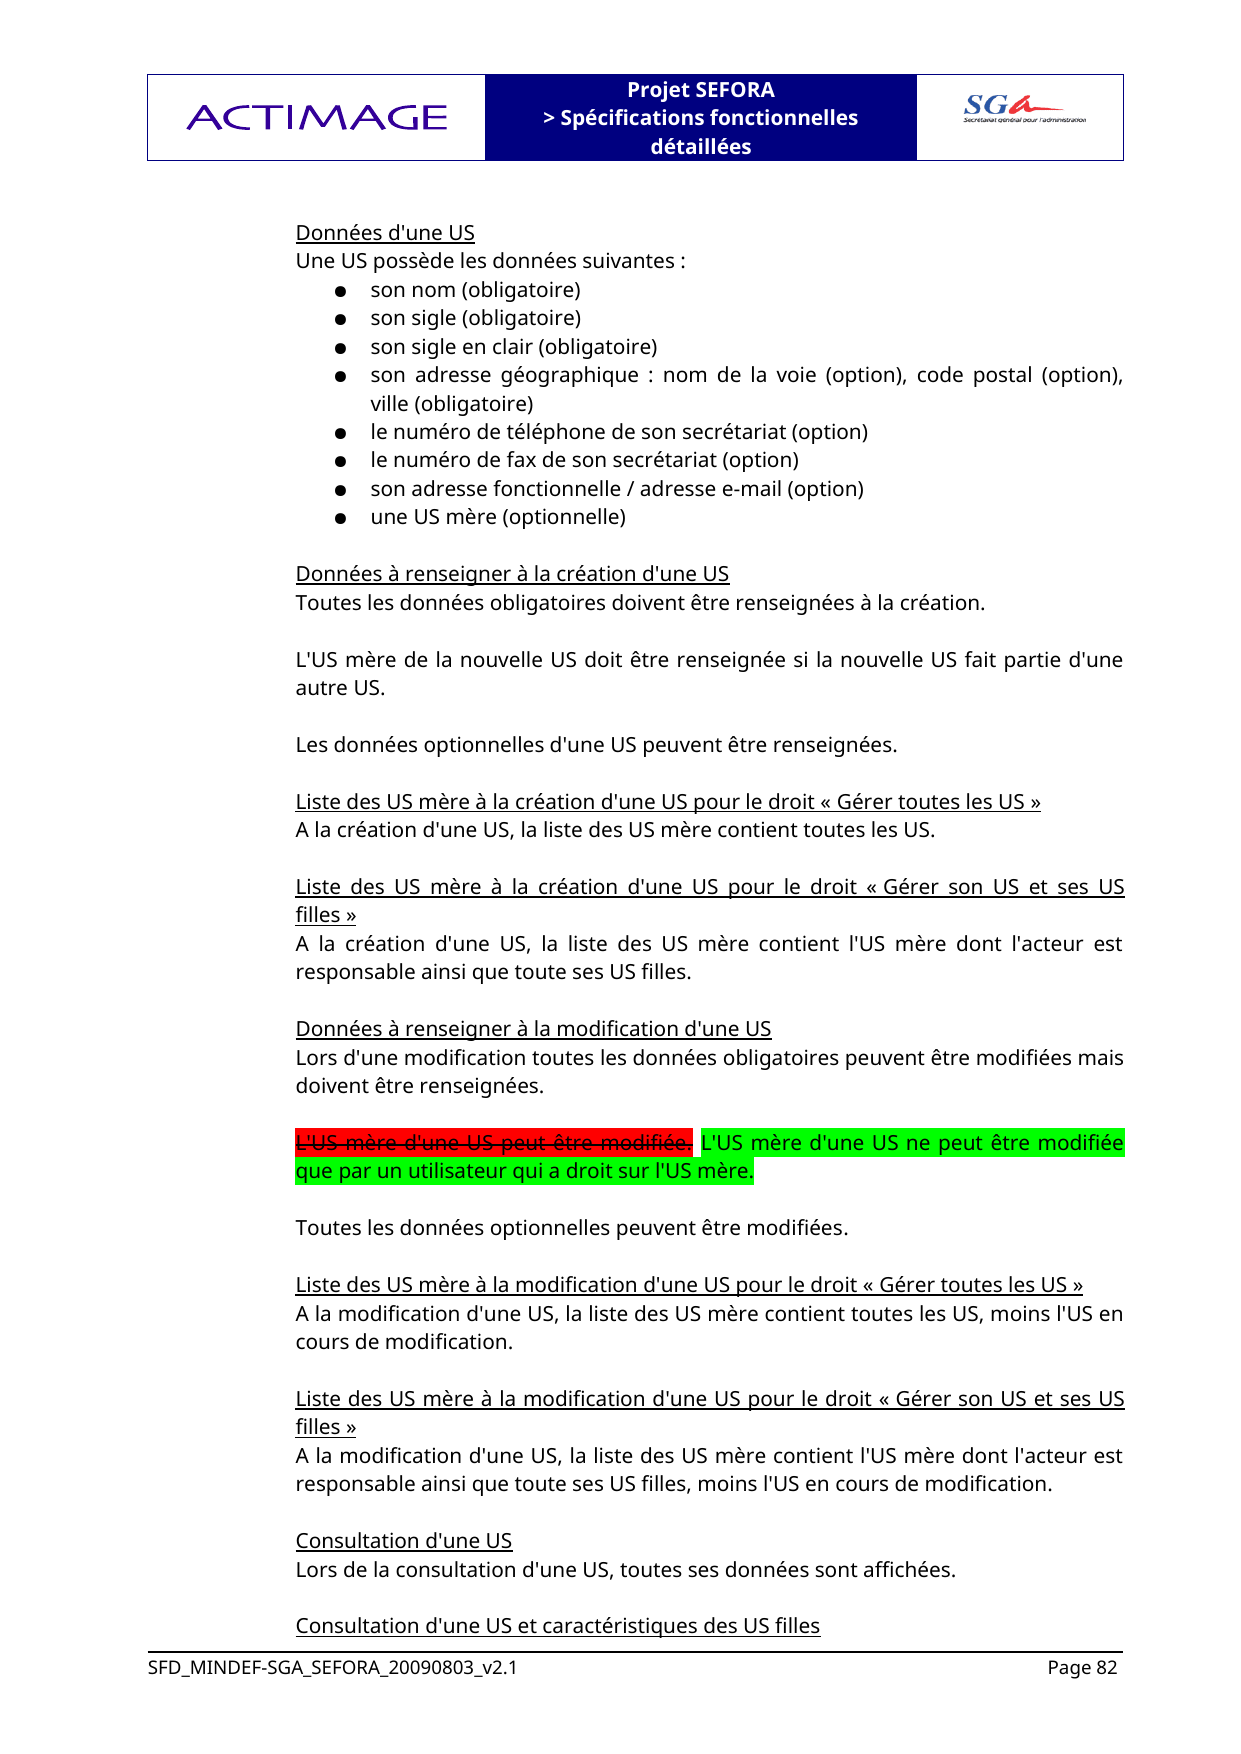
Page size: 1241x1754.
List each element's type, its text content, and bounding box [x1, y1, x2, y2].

text Toutes les données obligatoires doivent être renseignées à la création. [295, 588, 1125, 616]
text Consultation d'une US [295, 1526, 1125, 1555]
text Une US possède les données suivantes : [295, 247, 1125, 275]
text A la création d'une US, la liste des US mère contient toutes les US. [295, 815, 1125, 844]
list son sigle (obligatoire) [333, 303, 1125, 332]
text Données à renseigner à la modification d'une US [295, 1014, 1125, 1043]
text Lors d'une modification toutes les données obligatoires peuvent être modifiées mais doivent être renseignées. [295, 1043, 1125, 1100]
text L'US mère de la nouvelle US doit être renseignée si la nouvelle US fait partie d'une autre US. [295, 645, 1125, 702]
text Toutes les données optionnelles peuvent être modifiées. [295, 1213, 1125, 1242]
picture [953, 80, 1102, 141]
list une US mère (optionnelle) [333, 502, 1125, 531]
text filles » [295, 1410, 1125, 1441]
text A la modification d'une US, la liste des US mère contient toutes les US, moins l'US en cours de modification. [295, 1299, 1125, 1356]
list son adresse géographique : nom de la voie (option), code postal (option), ville (obligatoire) [333, 360, 1125, 417]
text Liste des US mère à la modification d'une US pour le droit « Gérer son US et ses US [295, 1384, 1125, 1408]
text Liste des US mère à la création d'une US pour le droit « Gérer son US et ses US [295, 872, 1125, 896]
text A la modification d'une US, la liste des US mère contient l'US mère dont l'acteur est responsable ainsi que toute ses US filles, moins l'US en cours de modification. [295, 1441, 1125, 1498]
text L'US mère d'une US peut être modifiée. L'US mère d'une US ne peut être modifiée que par un utilisateur qui a droit sur l'US mère. [295, 1128, 1125, 1185]
text Lors de la consultation d'une US, toutes ses données sont affichées. [295, 1555, 1125, 1583]
list son nom (obligatoire) [333, 275, 1125, 303]
list le numéro de téléphone de son secrétariat (option) [333, 417, 1125, 446]
text Données à renseigner à la création d'une US [295, 559, 1125, 588]
list le numéro de fax de son secrétariat (option) [333, 446, 1125, 474]
text Liste des US mère à la création d'une US pour le droit « Gérer toutes les US » [295, 787, 1125, 815]
text A la création d'une US, la liste des US mère contient l'US mère dont l'acteur est responsable ainsi que toute ses US filles. [295, 929, 1125, 986]
text Données d'une US [295, 218, 1125, 247]
list son adresse fonctionnelle / adresse e-mail (option) [333, 474, 1125, 502]
text Consultation d'une US et caractéristiques des US filles [295, 1612, 1125, 1640]
list son sigle en clair (obligatoire) [333, 332, 1125, 360]
text Les données optionnelles d'une US peuvent être renseignées. [295, 730, 1125, 758]
text Liste des US mère à la modification d'une US pour le droit « Gérer toutes les US » [295, 1270, 1125, 1299]
text filles » [295, 898, 1125, 929]
